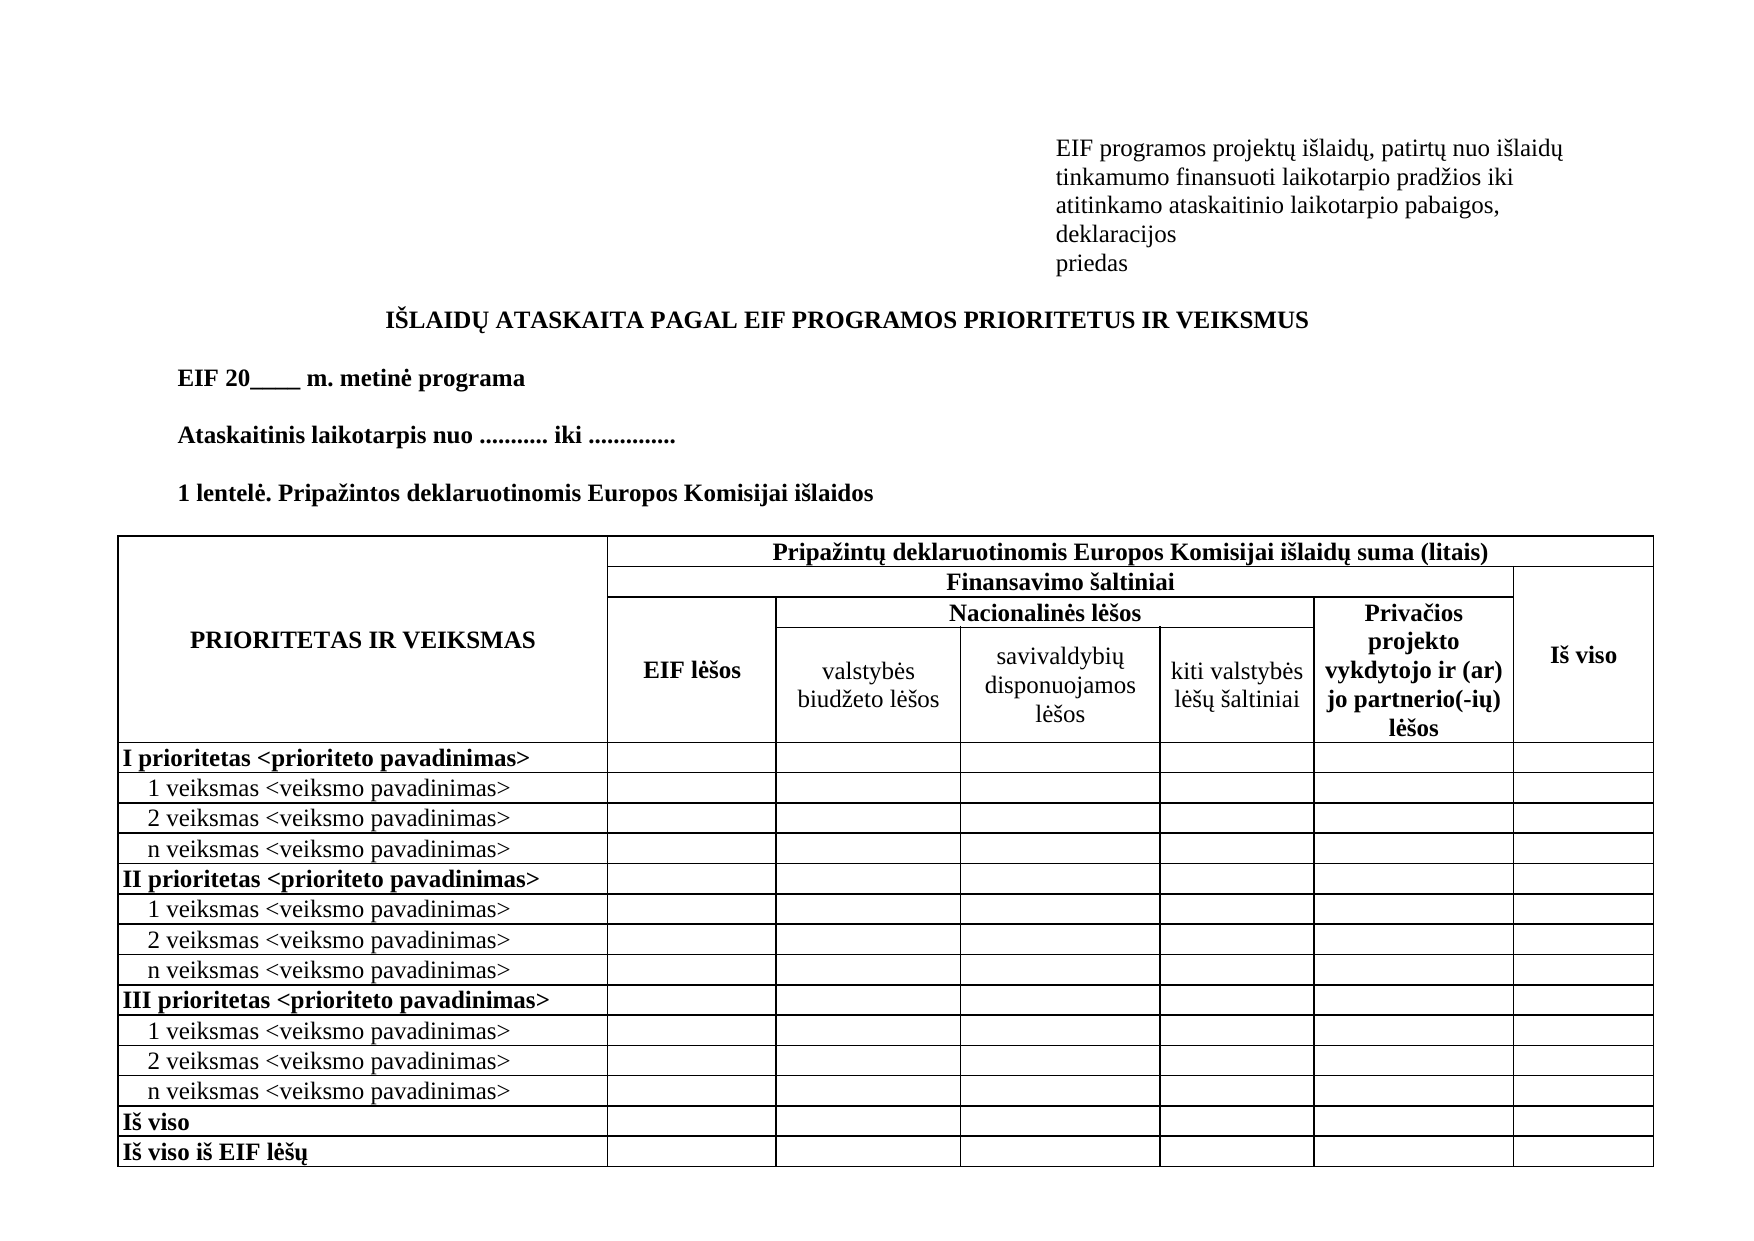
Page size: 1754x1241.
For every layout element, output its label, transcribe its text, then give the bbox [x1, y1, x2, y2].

table_cell [777, 955, 960, 984]
table_cell [1161, 986, 1313, 1014]
table_cell [1315, 773, 1513, 802]
table_cell [1315, 1076, 1513, 1105]
table_cell II prioritetas <prioriteto pavadinimas> [119, 864, 607, 893]
text EIF programos projektų išlaidų, patirtų nuo išlaidų tinkamumo finansuoti laikotarpio pradžios iki atitinkamo ataskaitinio laikotarpio pabaigos, deklaracijos [1056, 133, 1576, 248]
table_cell [961, 925, 1159, 953]
table_cell [608, 773, 775, 802]
table_cell [1161, 925, 1313, 953]
table_cell Finansavimo šaltiniai [608, 567, 1513, 596]
table_cell EIF lėšos [608, 598, 775, 741]
table_cell [777, 773, 960, 802]
text priedas [1056, 248, 1576, 277]
table_cell [1161, 864, 1313, 893]
table_cell Nacionalinės lėšos [777, 598, 1313, 626]
table_cell [1161, 1107, 1313, 1135]
text IŠLAIDŲ ATASKAITA PAGAL EIF PROGRAMOS PRIORITETUS IR VEIKSMUS [118, 305, 1576, 334]
table_cell [1514, 1016, 1653, 1044]
table_cell [608, 1137, 775, 1166]
table_cell [1161, 773, 1313, 802]
table_cell 1 veiksmas <veiksmo pavadinimas> [119, 895, 607, 923]
table_cell [1514, 955, 1653, 984]
table_cell [777, 986, 960, 1014]
table_cell [777, 1107, 960, 1135]
table_cell [608, 804, 775, 832]
table_cell [1161, 1016, 1313, 1044]
table_cell [1161, 955, 1313, 984]
table_cell [1315, 804, 1513, 832]
table_cell [1161, 1046, 1313, 1075]
table_cell [1315, 1107, 1513, 1135]
table_cell [608, 955, 775, 984]
table_cell Iš viso iš EIF lėšų [119, 1137, 607, 1166]
table_cell [1514, 986, 1653, 1014]
table_cell [1161, 895, 1313, 923]
table_cell [1514, 895, 1653, 923]
table_cell n veiksmas <veiksmo pavadinimas> [119, 834, 607, 863]
table_cell [961, 834, 1159, 863]
table_cell [1315, 864, 1513, 893]
table_cell [1161, 1076, 1313, 1105]
table_cell [777, 1137, 960, 1166]
table_cell [1315, 834, 1513, 863]
table_cell Iš viso [119, 1107, 607, 1135]
table_cell [1315, 1016, 1513, 1044]
table_cell [608, 834, 775, 863]
table_cell [961, 804, 1159, 832]
table_cell [961, 743, 1159, 772]
table_cell [1161, 804, 1313, 832]
text 1 lentelė. Pripažintos deklaruotinomis Europos Komisijai išlaidos [118, 478, 1576, 507]
table_cell 2 veiksmas <veiksmo pavadinimas> [119, 804, 607, 832]
table_cell [1514, 743, 1653, 772]
table_cell 2 veiksmas <veiksmo pavadinimas> [119, 1046, 607, 1075]
table_cell [1315, 1137, 1513, 1166]
table_cell [608, 864, 775, 893]
table_cell Iš viso [1514, 567, 1653, 741]
table_cell [961, 773, 1159, 802]
table_cell [1514, 1046, 1653, 1075]
text Ataskaitinis laikotarpis nuo ........... iki .............. [118, 420, 1576, 449]
table_cell [961, 895, 1159, 923]
table_cell [777, 925, 960, 953]
table_cell [961, 1046, 1159, 1075]
table_cell [777, 864, 960, 893]
table_cell [961, 864, 1159, 893]
table_cell [608, 986, 775, 1014]
table_cell [1514, 773, 1653, 802]
table_cell [1161, 834, 1313, 863]
table_cell 2 veiksmas <veiksmo pavadinimas> [119, 925, 607, 953]
table_cell [1315, 743, 1513, 772]
table_cell [777, 1046, 960, 1075]
table_cell [777, 743, 960, 772]
table_cell [608, 1076, 775, 1105]
table_cell [1514, 1076, 1653, 1105]
table_cell [777, 895, 960, 923]
table_cell [1315, 986, 1513, 1014]
table_cell [1161, 743, 1313, 772]
table_cell [608, 925, 775, 953]
table_cell [961, 955, 1159, 984]
text EIF 20____ m. metinė programa [118, 363, 1576, 392]
table_cell savivaldybių disponuojamos lėšos [961, 628, 1159, 741]
table_cell [1514, 834, 1653, 863]
table_cell [777, 804, 960, 832]
table_cell III prioritetas <prioriteto pavadinimas> [119, 986, 607, 1014]
table_cell [777, 834, 960, 863]
table_cell [1514, 1137, 1653, 1166]
table_cell [961, 1107, 1159, 1135]
table_header Pripažintų deklaruotinomis Europos Komisijai išlaidų suma (litais) [608, 537, 1653, 566]
table_cell kiti valstybės lėšų šaltiniai [1161, 628, 1313, 741]
table_cell Privačios projekto vykdytojo ir (ar) jo partnerio(-ių) lėšos [1315, 598, 1513, 741]
table_cell n veiksmas <veiksmo pavadinimas> [119, 955, 607, 984]
table_cell 1 veiksmas <veiksmo pavadinimas> [119, 1016, 607, 1044]
table_cell [961, 1076, 1159, 1105]
table_cell [777, 1016, 960, 1044]
table_cell [608, 895, 775, 923]
table_cell [961, 1016, 1159, 1044]
table_cell [608, 1016, 775, 1044]
table_cell n veiksmas <veiksmo pavadinimas> [119, 1076, 607, 1105]
table_header PRIORITETAS IR VEIKSMAS [119, 537, 607, 741]
table_cell [1315, 925, 1513, 953]
table_cell 1 veiksmas <veiksmo pavadinimas> [119, 773, 607, 802]
table_cell [1161, 1137, 1313, 1166]
table_cell [777, 1076, 960, 1105]
table_cell [961, 1137, 1159, 1166]
table_cell I prioritetas <prioriteto pavadinimas> [119, 743, 607, 772]
table_cell [1514, 1107, 1653, 1135]
table_cell [608, 743, 775, 772]
table_cell [1514, 925, 1653, 953]
table_cell [1514, 864, 1653, 893]
table_cell [1514, 804, 1653, 832]
table_cell [608, 1046, 775, 1075]
table_cell valstybės biudžeto lėšos [777, 628, 960, 741]
table_cell [1315, 895, 1513, 923]
table_cell [1315, 955, 1513, 984]
table_cell [1315, 1046, 1513, 1075]
table_cell [961, 986, 1159, 1014]
table_cell [608, 1107, 775, 1135]
